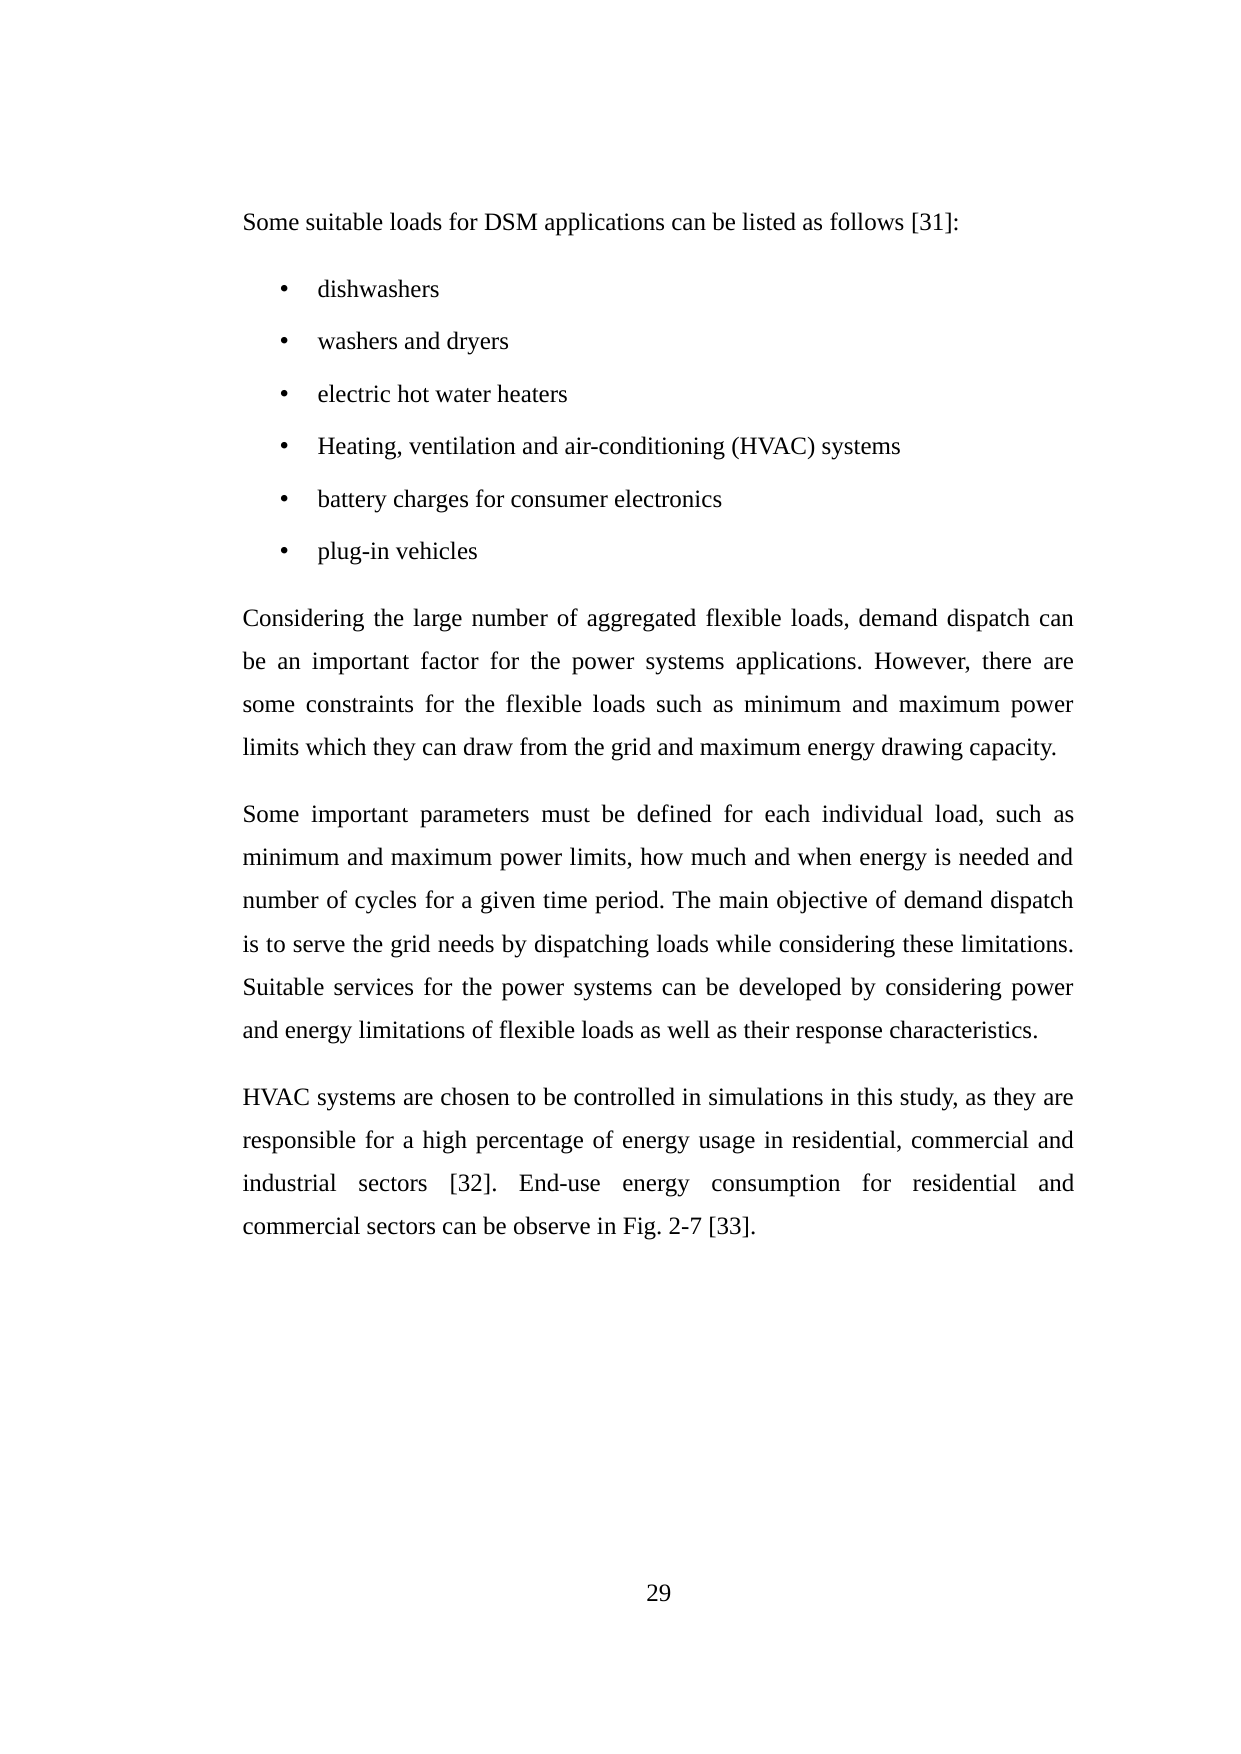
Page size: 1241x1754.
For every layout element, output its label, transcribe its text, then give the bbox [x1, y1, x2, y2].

list electric hot water heaters [280, 379, 1075, 407]
list washers and dryers [280, 326, 1075, 355]
list Heating, ventilation and air-conditioning (HVAC) systems [280, 431, 1075, 460]
text Considering the large number of aggregated flexible loads, demand dispatch can be an important factor for the power systems applications. However, there are some constraints for the flexible loads such as minimum and maximum power limits which they can draw from the grid and maximum energy drawing capacity. [242, 603, 1075, 761]
list dishwashers [280, 274, 1075, 302]
text HVAC systems are chosen to be controlled in simulations in this study, as they are responsible for a high percentage of energy usage in residential, commercial and industrial sectors [32]⁠. End-use energy consumption for residential and commercial sectors can be observe in Fig. 2-7 [33]⁠. [242, 1082, 1075, 1240]
text Some important parameters must be defined for each individual load, such as minimum and maximum power limits, how much and when energy is needed and number of cycles for a given time period. The main objective of demand dispatch is to serve the grid needs by dispatching loads while considering these limitations. Suitable services for the power systems can be developed by considering power and energy limitations of flexible loads as well as their response characteristics. [242, 799, 1075, 1044]
list plug-in vehicles [280, 536, 1075, 565]
list battery charges for consumer electronics [280, 484, 1075, 512]
text Some suitable loads for DSM applications can be listed as follows [31]⁠: [242, 207, 1075, 236]
